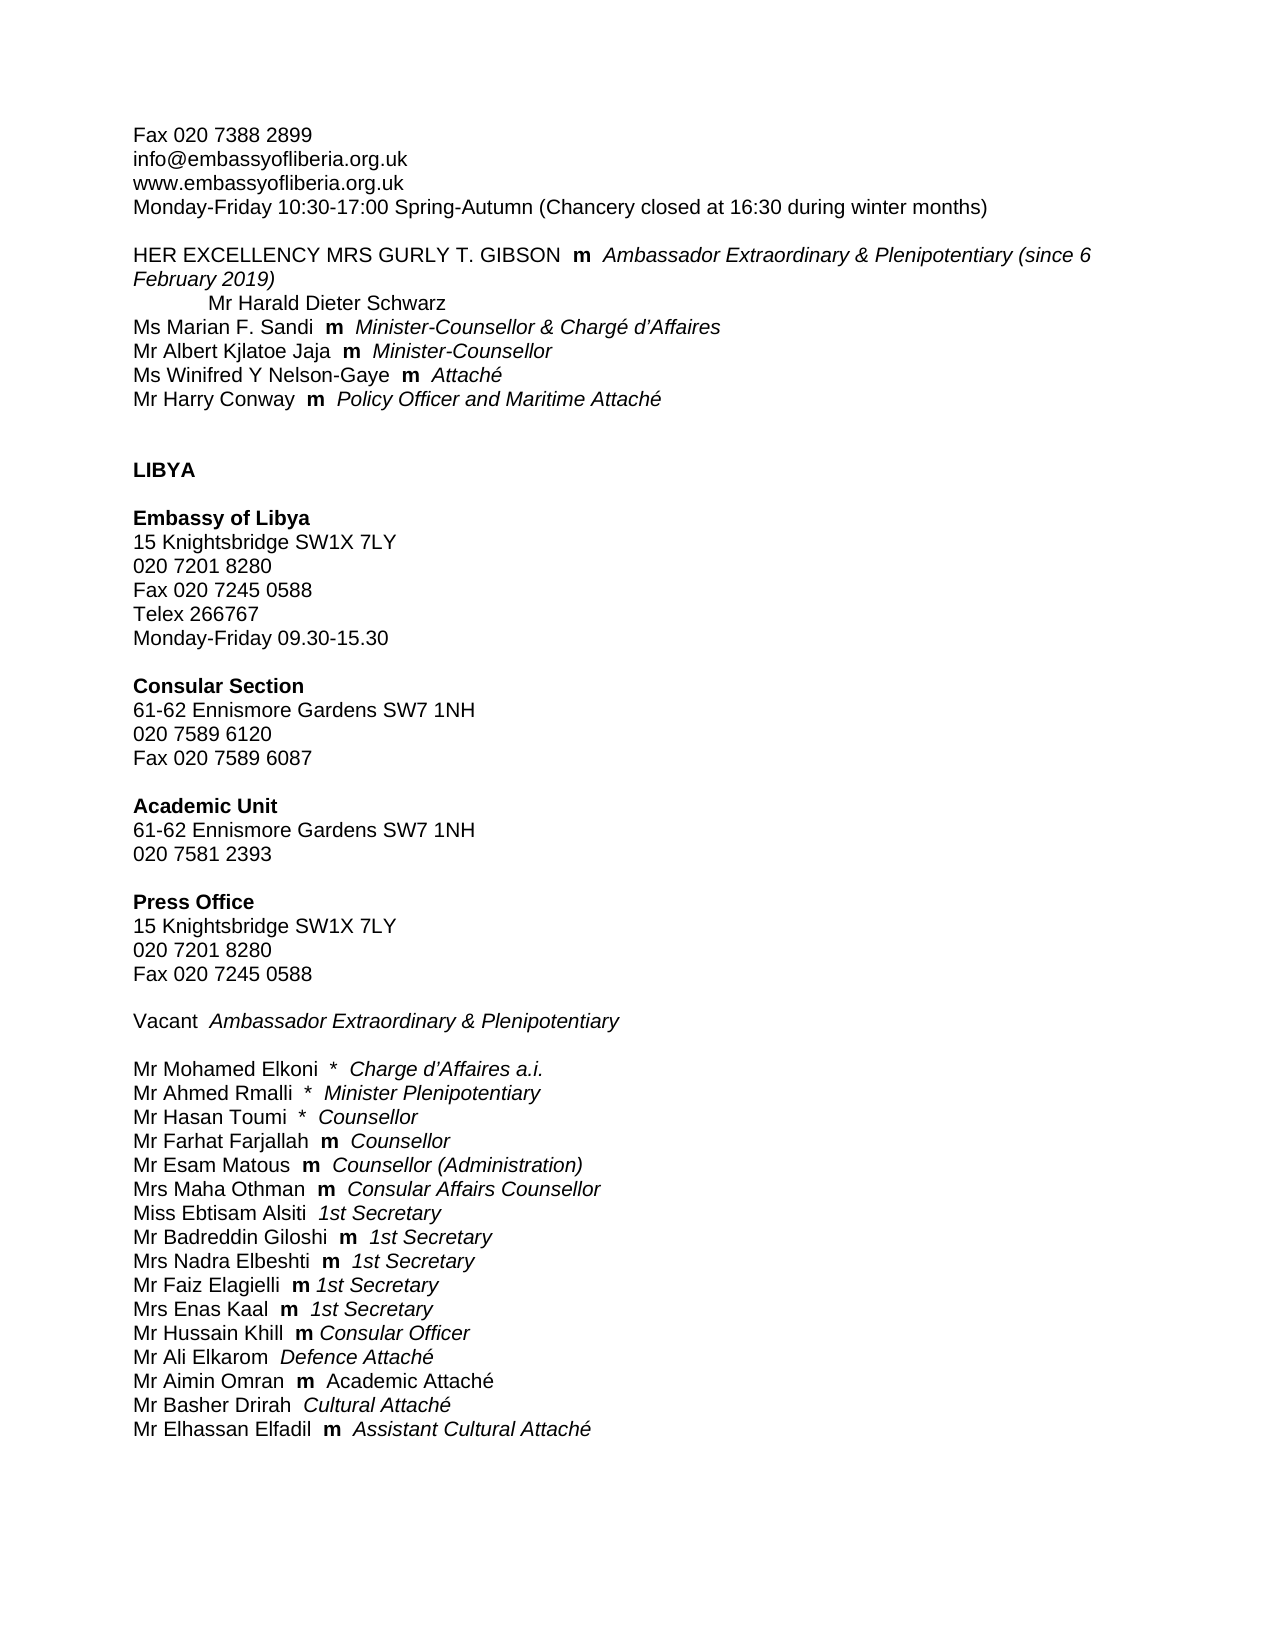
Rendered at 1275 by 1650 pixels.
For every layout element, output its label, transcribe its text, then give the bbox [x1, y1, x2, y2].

text Mr Aimin Omran m Academic Attaché [133, 1369, 1181, 1393]
text Vacant Ambassador Extraordinary & Plenipotentiary [133, 1009, 1181, 1033]
text Fax 020 7589 6087 [133, 746, 1181, 770]
text Mr Esam Matous m Counsellor (Administration) [133, 1153, 1181, 1177]
text Monday-Friday 10:30-17:00 Spring-Autumn (Chancery closed at 16:30 during winter months) [133, 195, 1181, 219]
text HER EXCELLENCY MRS GURLY T. GIBSON m Ambassador Extraordinary & Plenipotentiary (since 6 February 2019) [133, 243, 1181, 291]
text Mr Badreddin Giloshi m 1st Secretary [133, 1225, 1181, 1249]
text Fax 020 7245 0588 [133, 578, 1181, 602]
text Embassy of Libya [133, 506, 1181, 530]
text 020 7581 2393 [133, 842, 1181, 866]
text LIBYA [133, 458, 1181, 482]
text Mr Basher Drirah Cultural Attaché [133, 1393, 1181, 1417]
text info@embassyofliberia.org.uk [133, 147, 1181, 171]
text 15 Knightsbridge SW1X 7LY [133, 530, 1181, 554]
text Academic Unit [133, 794, 1181, 818]
text Monday-Friday 09.30-15.30 [133, 626, 1181, 650]
text Mr Farhat Farjallah m Counsellor [133, 1129, 1181, 1153]
text Mr Faiz Elagielli m 1st Secretary [133, 1273, 1181, 1297]
text 020 7201 8280 [133, 554, 1181, 578]
text Mr Elhassan Elfadil m Assistant Cultural Attaché [133, 1417, 1181, 1441]
text Mr Hussain Khill m Consular Officer [133, 1321, 1181, 1345]
text Mr Ahmed Rmalli * Minister Plenipotentiary [133, 1081, 1181, 1105]
text Ms Marian F. Sandi m Minister-Counsellor & Chargé d’Affaires [133, 314, 1181, 338]
text www.embassyofliberia.org.uk [133, 171, 1181, 195]
text Mr Harald Dieter Schwarz [133, 291, 1181, 314]
text 020 7589 6120 [133, 722, 1181, 746]
text Mr Albert Kjlatoe Jaja m Minister-Counsellor [133, 338, 1181, 362]
text Ms Winifred Y Nelson-Gaye m Attaché [133, 362, 1181, 386]
text 61-62 Ennismore Gardens SW7 1NH [133, 698, 1181, 722]
text Fax 020 7245 0588 [133, 961, 1181, 985]
text Mr Hasan Toumi * Counsellor [133, 1105, 1181, 1129]
text Miss Ebtisam Alsiti 1st Secretary [133, 1201, 1181, 1225]
text Mrs Enas Kaal m 1st Secretary [133, 1297, 1181, 1321]
text Mrs Maha Othman m Consular Affairs Counsellor [133, 1177, 1181, 1201]
text Press Office [133, 889, 1181, 913]
text Mr Harry Conway m Policy Officer and Maritime Attaché [133, 386, 1181, 410]
text 15 Knightsbridge SW1X 7LY [133, 913, 1181, 937]
text Mr Mohamed Elkoni * Charge d’Affaires a.i. [133, 1057, 1181, 1081]
text 020 7201 8280 [133, 937, 1181, 961]
text Consular Section [133, 674, 1181, 698]
text Fax 020 7388 2899 [133, 123, 1181, 147]
text Telex 266767 [133, 602, 1181, 626]
text Mr Ali Elkarom Defence Attaché [133, 1345, 1181, 1369]
text Mrs Nadra Elbeshti m 1st Secretary [133, 1249, 1181, 1273]
text 61-62 Ennismore Gardens SW7 1NH [133, 818, 1181, 842]
